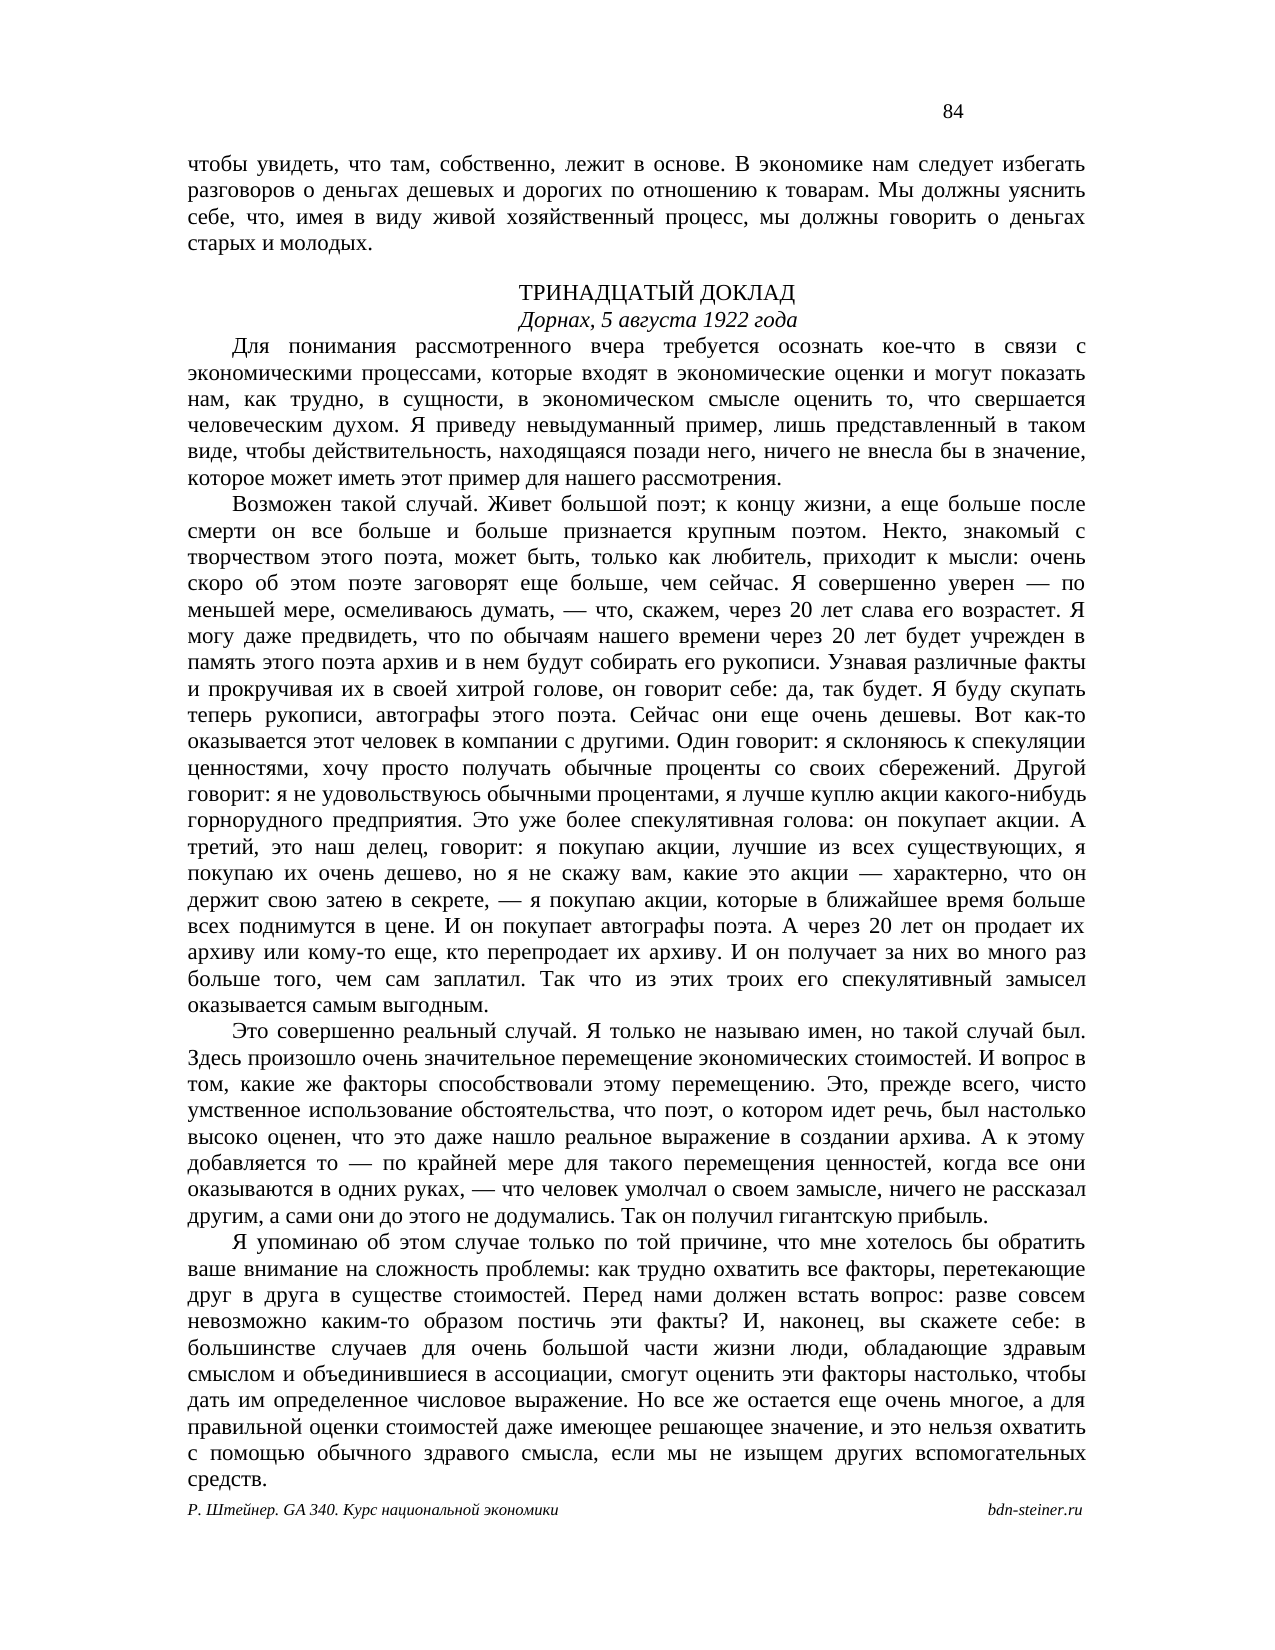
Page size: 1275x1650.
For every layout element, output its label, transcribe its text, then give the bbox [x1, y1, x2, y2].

text Это совершенно реальный случай. Я только не называю имен, но такой случай был. Здесь произошло очень значительное перемещение экономических стоимостей. И вопрос в том, какие же факторы способствовали этому перемещению. Это, прежде всего, чисто умственное использование обстоятельства, что поэт, о котором идет речь, был настолько высоко оценен, что это даже нашло реальное выражение в создании архива. А к этому добавляется то — по крайней мере для такого перемещения ценностей, когда все они оказываются в одних руках, — что человек умолчал о своем замысле, ничего не рассказал другим, а сами они до этого не додумались. Так он получил гигантскую прибыль. [187, 1017, 1087, 1228]
text Возможен такой случай. Живет большой поэт; к концу жизни, а еще больше после смерти он все больше и больше признается крупным поэтом. Некто, знакомый с творчеством этого поэта, может быть, только как любитель, приходит к мысли: очень скоро об этом поэте заговорят еще больше, чем сейчас. Я совершенно уверен — по меньшей мере, осмеливаюсь думать, — что, скажем, через 20 лет слава его возрастет. Я могу даже предвидеть, что по обычаям нашего времени через 20 лет будет учрежден в память этого поэта архив и в нем будут собирать его рукописи. Узнавая различные факты и прокручивая их в своей хитрой голове, он говорит себе: да, так будет. Я буду скупать теперь рукописи, автографы этого поэта. Сейчас они еще очень дешевы. Вот как-то оказывается этот человек в компании с другими. Один говорит: я склоняюсь к спекуляции ценностями, хочу просто получать обычные проценты со своих сбережений. Другой говорит: я не удовольствуюсь обычными процентами, я лучше куплю акции какого-нибудь горнорудного предприятия. Это уже более спекулятивная голова: он покупает акции. А третий, это наш делец, говорит: я покупаю акции, лучшие из всех существующих, я покупаю их очень дешево, но я не скажу вам, какие это акции — характерно, что он держит свою затею в секрете, — я покупаю акции, которые в ближайшее время больше всех поднимутся в цене. И он покупает автографы поэта. А через 20 лет он продает их архиву или кому-то еще, кто перепродает их архиву. И он получает за них во много раз больше того, чем сам заплатил. Так что из этих троих его спекулятивный замысел оказывается самым выгодным. [187, 490, 1087, 1017]
text ТРИНАДЦАТЫЙ ДОКЛАД [187, 279, 1087, 306]
text Я упоминаю об этом случае только по той причине, что мне хотелось бы обратить ваше внимание на сложность проблемы: как трудно охватить все факторы, перетекающие друг в друга в существе стоимостей. Перед нами должен встать вопрос: разве совсем невозможно каким-то образом постичь эти факты? И, наконец, вы скажете себе: в большинстве случаев для очень большой части жизни люди, обладающие здравым смыслом и объединившиеся в ассоциации, смогут оценить эти факторы настолько, чтобы дать им определенное числовое выражение. Но все же остается еще очень многое, а для правильной оценки стоимостей даже имеющее решающее значение, и это нельзя охватить с помощью обычного здравого смысла, если мы не изыщем других вспомогательных средств. [187, 1228, 1087, 1492]
text Для понимания рассмотренного вчера требуется осознать кое-что в связи с экономическими процессами, которые входят в экономические оценки и могут показать нам, как трудно, в сущности, в экономическом смысле оценить то, что свершается человеческим духом. Я приведу невыдуманный пример, лишь представленный в таком виде, чтобы действительность, находящаяся позади него, ничего не внесла бы в значение, которое может иметь этот пример для нашего рассмотрения. [187, 332, 1087, 490]
text Дорнах, 5 августа 1922 года [187, 306, 1087, 332]
text чтобы увидеть, что там, собственно, лежит в основе. В экономике нам следует избегать разговоров о деньгах дешевых и дорогих по отношению к товарам. Мы должны уяснить себе, что, имея в виду живой хозяйственный процесс, мы должны говорить о деньгах старых и молодых. [187, 150, 1087, 255]
